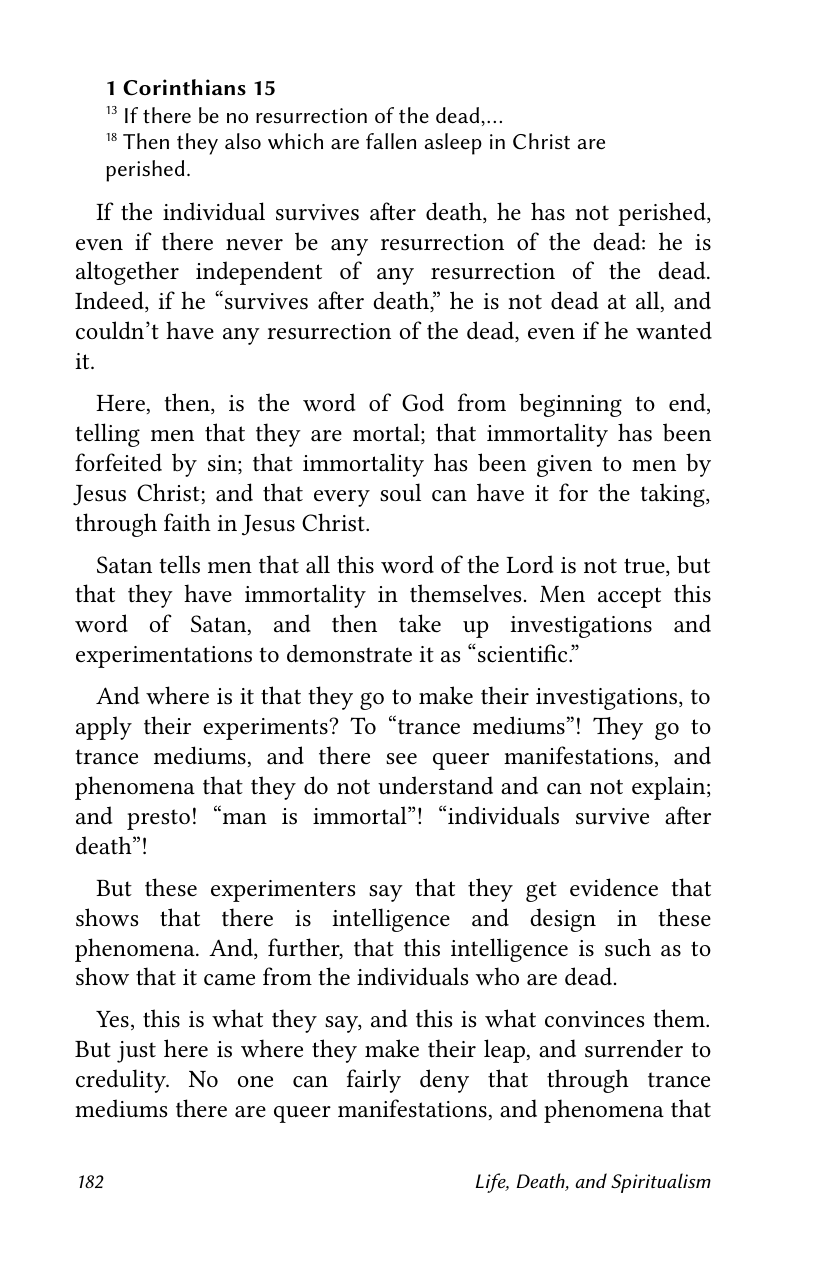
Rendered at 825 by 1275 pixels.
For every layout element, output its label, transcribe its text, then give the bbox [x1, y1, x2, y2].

text Satan tells men that all this word of the Lord is not true, but that they have immortality in themselves. Men accept this word of Satan, and then take up investigations and experimentations to demonstrate it as “scientific.” [75, 551, 712, 669]
text 1 Corinthians 15 [105, 75, 712, 101]
text And where is it that they go to make their investigations, to apply their experiments? To “trance mediums”! They go to trance mediums, and there see queer manifestations, and phenomena that they do not understand and can not explain; and presto! “man is immortal”! “individuals survive after death”! [75, 682, 712, 860]
text Yes, this is what they say, and this is what convinces them. But just here is where they make their leap, and surrender to credulity. No one can fairly deny that through trance mediums there are queer manifestations, and phenomena that [75, 1005, 712, 1124]
text 13 If there be no resurrection of the dead,… [105, 103, 682, 129]
text 18 Then they also which are fallen asleep in Christ are perished. [105, 129, 682, 182]
text But these experimenters say that they get evidence that shows that there is intelligence and design in these phenomena. And, further, that this intelligence is such as to show that it came from the individuals who are dead. [75, 874, 712, 992]
text If the individual survives after death, he has not perished, even if there never be any resurrection of the dead: he is altogether independent of any resurrection of the dead. Indeed, if he “survives after death,” he is not dead at all, and couldn’t have any resurrection of the dead, even if he wanted it. [75, 198, 712, 376]
text Here, then, is the word of God from beginning to end, telling men that they are mortal; that immortality has been forfeited by sin; that immortality has been given to men by Jesus Christ; and that every soul can have it for the taking, through faith in Jesus Christ. [75, 389, 712, 537]
